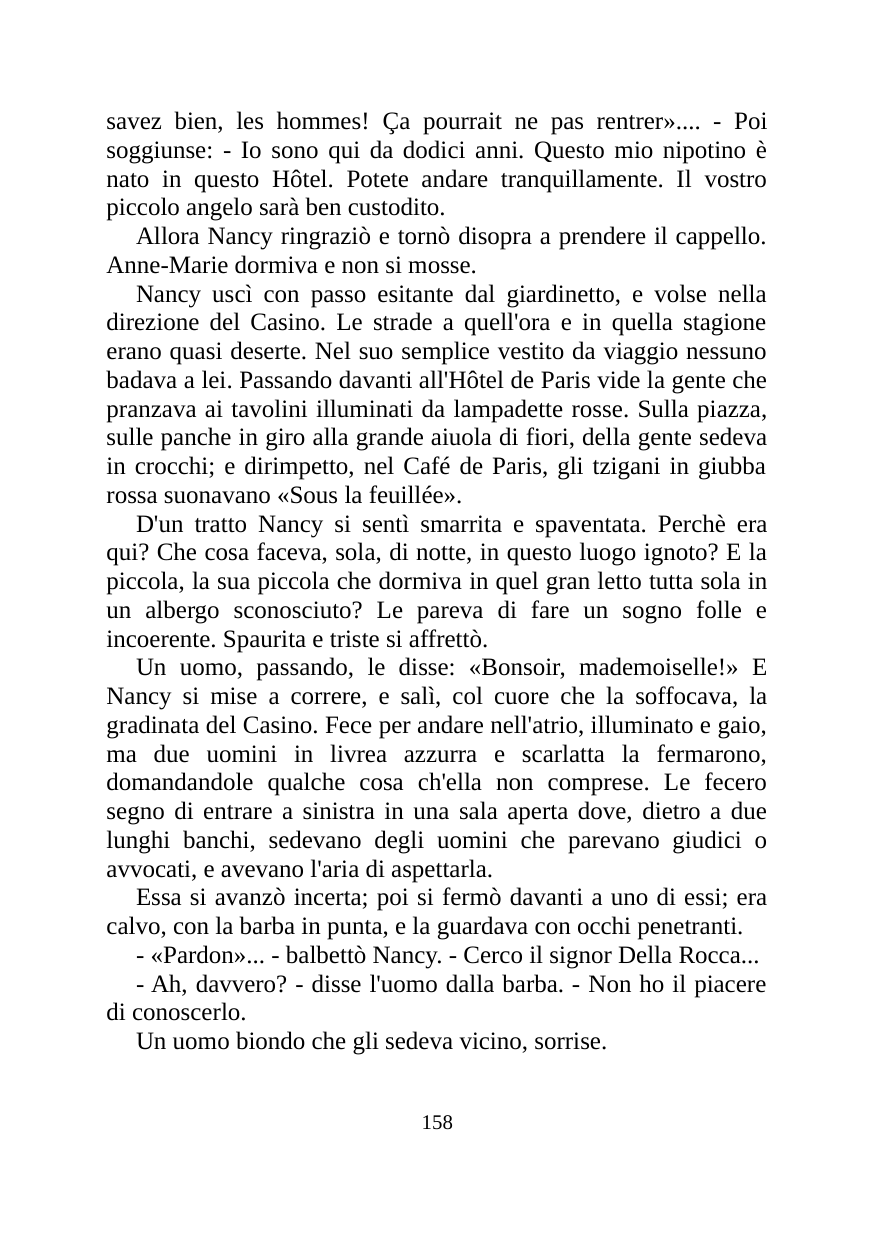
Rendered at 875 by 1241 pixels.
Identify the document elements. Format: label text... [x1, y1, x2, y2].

text Essa si avanzò incerta; poi si fermò davanti a uno di essi; era calvo, con la barba in punta, e la guardava con occhi penetranti. [106, 882, 768, 940]
text savez bien, les hommes! Ça pourrait ne pas rentrer».... - Poi soggiunse: - Io sono qui da dodici anni. Questo mio nipotino è nato in questo Hôtel. Potete andare tranquillamente. Il vostro piccolo angelo sarà ben custodito. [106, 106, 768, 221]
text - Ah, davvero? - disse l'uomo dalla barba. - Non ho il piacere di conoscerlo. [106, 969, 768, 1026]
text D'un tratto Nancy si sentì smarrita e spaventata. Perchè era qui? Che cosa faceva, sola, di notte, in questo luogo ignoto? E la piccola, la sua piccola che dormiva in quel gran letto tutta sola in un albergo sconosciuto? Le pareva di fare un sogno folle e incoerente. Spaurita e triste si affrettò. [106, 509, 768, 652]
text - «Pardon»... - balbettò Nancy. - Cerco il signor Della Rocca... [106, 940, 768, 969]
text Nancy uscì con passo esitante dal giardinetto, e volse nella direzione del Casino. Le strade a quell'ora e in quella stagione erano quasi deserte. Nel suo semplice vestito da viaggio nessuno badava a lei. Passando davanti all'Hôtel de Paris vide la gente che pranzava ai tavolini illuminati da lampadette rosse. Sulla piazza, sulle panche in giro alla grande aiuola di fiori, della gente sedeva in crocchi; e dirimpetto, nel Café de Paris, gli tzigani in giubba rossa suonavano «Sous la feuillée». [106, 279, 768, 509]
text Un uomo biondo che gli sedeva vicino, sorrise. [106, 1026, 768, 1055]
text Allora Nancy ringraziò e tornò disopra a prendere il cappello. Anne-Marie dormiva e non si mosse. [106, 221, 768, 279]
text Un uomo, passando, le disse: «Bonsoir, mademoiselle!» E Nancy si mise a correre, e salì, col cuore che la soffocava, la gradinata del Casino. Fece per andare nell'atrio, illuminato e gaio, ma due uomini in livrea azzurra e scarlatta la fermarono, domandandole qualche cosa ch'ella non comprese. Le fecero segno di entrare a sinistra in una sala aperta dove, dietro a due lunghi banchi, sedevano degli uomini che parevano giudici o avvocati, e avevano l'aria di aspettarla. [106, 652, 768, 882]
